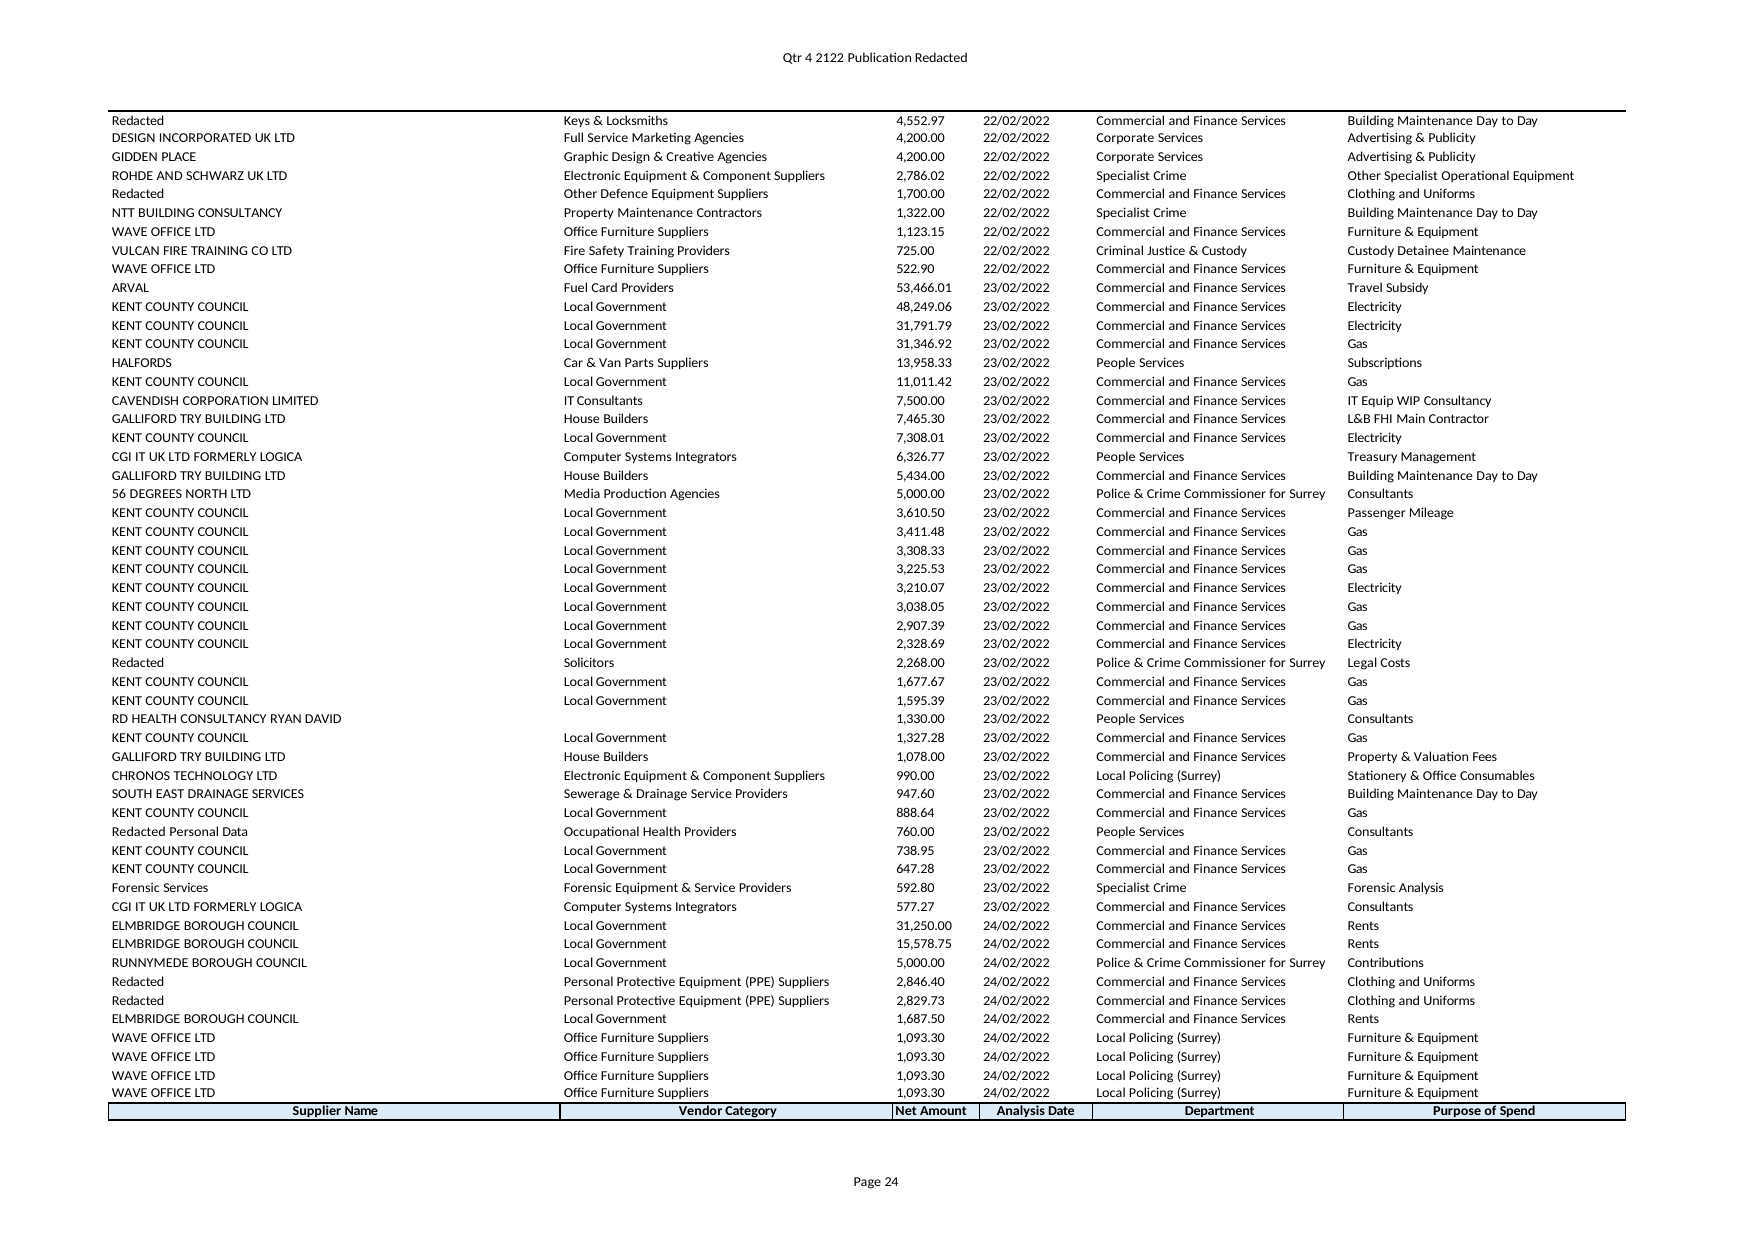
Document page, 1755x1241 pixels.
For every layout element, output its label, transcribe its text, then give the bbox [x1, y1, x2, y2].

table_cell Commercial and Finance Services [1093, 1011, 1343, 1029]
table_cell Commercial and Finance Services [1093, 186, 1343, 204]
table_cell Office Furniture Suppliers [560, 1029, 892, 1048]
table_cell 23/02/2022 [979, 523, 1092, 542]
table_cell 13,958.33 [893, 355, 979, 373]
table_cell 24/02/2022 [979, 992, 1092, 1011]
table_cell Local Government [560, 1011, 892, 1029]
table_cell Local Policing (Surrey) [1093, 1048, 1343, 1067]
table_cell Legal Costs [1344, 655, 1626, 673]
table_cell Furniture & Equipment [1344, 261, 1626, 279]
table_cell KENT COUNTY COUNCIL [108, 542, 560, 561]
table_cell People Services [1093, 823, 1343, 842]
table_cell Furniture & Equipment [1344, 1029, 1626, 1048]
table_cell Commercial and Finance Services [1093, 730, 1343, 748]
table_cell IT Consultants [560, 392, 892, 411]
table_cell Commercial and Finance Services [1093, 223, 1343, 242]
table_cell House Builders [560, 748, 892, 767]
table_cell Rents [1344, 936, 1626, 954]
table_cell Gas [1344, 373, 1626, 392]
table_cell 22/02/2022 [979, 186, 1092, 204]
table_cell 3,411.48 [893, 523, 979, 542]
table_cell Clothing and Uniforms [1344, 992, 1626, 1011]
table_cell Local Government [560, 505, 892, 523]
table_cell Gas [1344, 617, 1626, 636]
table_header Department [1093, 1104, 1343, 1119]
table_cell Police & Crime Commissioner for Surrey [1093, 955, 1343, 973]
table_cell Commercial and Finance Services [1093, 992, 1343, 1011]
table_cell 888.64 [893, 805, 979, 823]
table_cell House Builders [560, 411, 892, 429]
table_cell 592.80 [893, 880, 979, 898]
table_cell 1,093.30 [893, 1086, 979, 1102]
table_cell Full Service Marketing Agencies [560, 130, 892, 148]
table_cell 23/02/2022 [979, 580, 1092, 598]
table_cell 1,078.00 [893, 748, 979, 767]
table_cell 31,346.92 [893, 336, 979, 354]
table_cell Local Government [560, 673, 892, 692]
table_cell People Services [1093, 355, 1343, 373]
table_cell 1,595.39 [893, 692, 979, 711]
table_cell Commercial and Finance Services [1093, 411, 1343, 429]
table_cell Forensic Analysis [1344, 880, 1626, 898]
table_cell Local Government [560, 523, 892, 542]
table_cell Office Furniture Suppliers [560, 1048, 892, 1067]
table_cell Building Maintenance Day to Day [1344, 205, 1626, 223]
table_header Net Amount [893, 1104, 979, 1119]
table_cell 577.27 [893, 898, 979, 917]
table_cell 31,250.00 [893, 917, 979, 936]
table_cell ELMBRIDGE BOROUGH COUNCIL [108, 917, 560, 936]
table_cell Rents [1344, 1011, 1626, 1029]
table_cell Specialist Crime [1093, 880, 1343, 898]
table_cell 23/02/2022 [979, 861, 1092, 879]
table_cell KENT COUNTY COUNCIL [108, 561, 560, 579]
table_cell 23/02/2022 [979, 823, 1092, 842]
table_cell 1,093.30 [893, 1067, 979, 1086]
table_cell 5,000.00 [893, 955, 979, 973]
table_cell 23/02/2022 [979, 467, 1092, 486]
table_cell Local Government [560, 561, 892, 579]
table_cell 22/02/2022 [979, 167, 1092, 186]
table_cell People Services [1093, 711, 1343, 729]
table_cell VULCAN FIRE TRAINING CO LTD [108, 242, 560, 261]
table_cell 6,326.77 [893, 448, 979, 467]
table_cell Electricity [1344, 636, 1626, 654]
table_cell Clothing and Uniforms [1344, 186, 1626, 204]
table_cell 2,907.39 [893, 617, 979, 636]
table_cell Building Maintenance Day to Day [1344, 112, 1626, 129]
table_cell Other Defence Equipment Suppliers [560, 186, 892, 204]
table_cell Commercial and Finance Services [1093, 898, 1343, 917]
table_cell Electricity [1344, 580, 1626, 598]
table_cell 1,677.67 [893, 673, 979, 692]
table_cell 1,687.50 [893, 1011, 979, 1029]
table_cell 23/02/2022 [979, 280, 1092, 298]
table_cell Redacted [108, 186, 560, 204]
table_cell L&B FHI Main Contractor [1344, 411, 1626, 429]
table_cell 23/02/2022 [979, 636, 1092, 654]
table_cell Fuel Card Providers [560, 280, 892, 298]
table_cell 22/02/2022 [979, 112, 1092, 129]
table_cell 48,249.06 [893, 298, 979, 317]
table_cell Commercial and Finance Services [1093, 786, 1343, 804]
table_cell 23/02/2022 [979, 842, 1092, 861]
table_cell 1,700.00 [893, 186, 979, 204]
table_cell Redacted [108, 655, 560, 673]
table_cell Passenger Mileage [1344, 505, 1626, 523]
table_cell KENT COUNTY COUNCIL [108, 842, 560, 861]
table_cell Local Government [560, 842, 892, 861]
table_cell Gas [1344, 842, 1626, 861]
table_cell 1,327.28 [893, 730, 979, 748]
table_cell IT Equip WIP Consultancy [1344, 392, 1626, 411]
table_cell KENT COUNTY COUNCIL [108, 430, 560, 448]
table_cell 22/02/2022 [979, 205, 1092, 223]
table_cell 7,308.01 [893, 430, 979, 448]
table_cell Commercial and Finance Services [1093, 936, 1343, 954]
table_cell WAVE OFFICE LTD [108, 261, 560, 279]
table_cell 23/02/2022 [979, 505, 1092, 523]
table_cell Forensic Services [108, 880, 560, 898]
table_cell Local Government [560, 298, 892, 317]
table_cell Local Government [560, 692, 892, 711]
table_cell Commercial and Finance Services [1093, 280, 1343, 298]
table_cell 738.95 [893, 842, 979, 861]
table_cell 725.00 [893, 242, 979, 261]
table_cell 23/02/2022 [979, 767, 1092, 786]
table_cell Gas [1344, 805, 1626, 823]
table_cell Furniture & Equipment [1344, 223, 1626, 242]
table_cell Specialist Crime [1093, 167, 1343, 186]
table_cell ELMBRIDGE BOROUGH COUNCIL [108, 936, 560, 954]
table_cell 760.00 [893, 823, 979, 842]
table_cell 53,466.01 [893, 280, 979, 298]
table_cell Other Specialist Operational Equipment [1344, 167, 1626, 186]
table_cell 24/02/2022 [979, 1048, 1092, 1067]
table_cell KENT COUNTY COUNCIL [108, 692, 560, 711]
table_cell 24/02/2022 [979, 973, 1092, 992]
table_cell 23/02/2022 [979, 692, 1092, 711]
table_cell Local Policing (Surrey) [1093, 1086, 1343, 1102]
table_cell 31,791.79 [893, 317, 979, 336]
table_cell Commercial and Finance Services [1093, 561, 1343, 579]
table_cell Gas [1344, 542, 1626, 561]
table_cell Office Furniture Suppliers [560, 1067, 892, 1086]
table_cell 647.28 [893, 861, 979, 879]
table_cell 24/02/2022 [979, 1029, 1092, 1048]
table_cell Electricity [1344, 430, 1626, 448]
table_cell House Builders [560, 467, 892, 486]
table_cell Commercial and Finance Services [1093, 842, 1343, 861]
table_cell KENT COUNTY COUNCIL [108, 598, 560, 617]
table_cell Gas [1344, 336, 1626, 354]
table_cell WAVE OFFICE LTD [108, 1029, 560, 1048]
table_cell Local Government [560, 936, 892, 954]
table_cell Gas [1344, 598, 1626, 617]
table_cell Commercial and Finance Services [1093, 261, 1343, 279]
table_cell Gas [1344, 692, 1626, 711]
table_cell Personal Protective Equipment (PPE) Suppliers [560, 973, 892, 992]
table_cell 3,225.53 [893, 561, 979, 579]
table_cell ROHDE AND SCHWARZ UK LTD [108, 167, 560, 186]
table_cell Electronic Equipment & Component Suppliers [560, 767, 892, 786]
table_cell Corporate Services [1093, 130, 1343, 148]
table_cell Commercial and Finance Services [1093, 523, 1343, 542]
table_cell 23/02/2022 [979, 617, 1092, 636]
table_cell KENT COUNTY COUNCIL [108, 298, 560, 317]
table_cell Local Government [560, 580, 892, 598]
table_cell Local Government [560, 430, 892, 448]
table_cell Local Government [560, 730, 892, 748]
table_cell GALLIFORD TRY BUILDING LTD [108, 467, 560, 486]
table_cell 23/02/2022 [979, 786, 1092, 804]
table_cell Local Government [560, 336, 892, 354]
table_cell Media Production Agencies [560, 486, 892, 504]
table_cell DESIGN INCORPORATED UK LTD [108, 130, 560, 148]
table_cell RD HEALTH CONSULTANCY RYAN DAVID [108, 711, 560, 729]
table_cell 23/02/2022 [979, 298, 1092, 317]
table_cell People Services [1093, 448, 1343, 467]
table_cell Stationery & Office Consumables [1344, 767, 1626, 786]
table_cell 23/02/2022 [979, 898, 1092, 917]
table_cell Commercial and Finance Services [1093, 430, 1343, 448]
table_cell 5,434.00 [893, 467, 979, 486]
table_cell Advertising & Publicity [1344, 130, 1626, 148]
table_cell Commercial and Finance Services [1093, 580, 1343, 598]
table_cell RUNNYMEDE BOROUGH COUNCIL [108, 955, 560, 973]
table_cell Commercial and Finance Services [1093, 861, 1343, 879]
table_cell Commercial and Finance Services [1093, 917, 1343, 936]
table_cell Local Policing (Surrey) [1093, 1067, 1343, 1086]
table_cell Travel Subsidy [1344, 280, 1626, 298]
table_cell Local Government [560, 373, 892, 392]
table_cell Local Policing (Surrey) [1093, 767, 1343, 786]
table_cell 23/02/2022 [979, 317, 1092, 336]
table_cell Car & Van Parts Suppliers [560, 355, 892, 373]
table_cell Furniture & Equipment [1344, 1067, 1626, 1086]
table_cell Contributions [1344, 955, 1626, 973]
table_cell Computer Systems Integrators [560, 448, 892, 467]
table_cell Local Government [560, 598, 892, 617]
table_cell Subscriptions [1344, 355, 1626, 373]
table_cell 23/02/2022 [979, 355, 1092, 373]
table_cell GIDDEN PLACE [108, 148, 560, 167]
table_cell CAVENDISH CORPORATION LIMITED [108, 392, 560, 411]
table_cell Gas [1344, 861, 1626, 879]
table_cell Commercial and Finance Services [1093, 317, 1343, 336]
table_cell 7,500.00 [893, 392, 979, 411]
table_cell 1,093.30 [893, 1048, 979, 1067]
table_cell ARVAL [108, 280, 560, 298]
table_header Vendor Category [561, 1104, 892, 1119]
table_cell Commercial and Finance Services [1093, 542, 1343, 561]
table_cell 1,330.00 [893, 711, 979, 729]
table_cell 2,328.69 [893, 636, 979, 654]
table_cell KENT COUNTY COUNCIL [108, 805, 560, 823]
table_cell Office Furniture Suppliers [560, 1086, 892, 1102]
table_cell 23/02/2022 [979, 561, 1092, 579]
table_cell ELMBRIDGE BOROUGH COUNCIL [108, 1011, 560, 1029]
table_cell 23/02/2022 [979, 711, 1092, 729]
table_cell KENT COUNTY COUNCIL [108, 617, 560, 636]
table_cell 23/02/2022 [979, 748, 1092, 767]
table_cell 11,011.42 [893, 373, 979, 392]
table_cell Local Government [560, 955, 892, 973]
table_cell Building Maintenance Day to Day [1344, 786, 1626, 804]
table_cell WAVE OFFICE LTD [108, 1086, 560, 1102]
table_cell 23/02/2022 [979, 373, 1092, 392]
table_cell Redacted Personal Data [108, 823, 560, 842]
table_cell 4,200.00 [893, 148, 979, 167]
table_cell Gas [1344, 730, 1626, 748]
table_cell Consultants [1344, 898, 1626, 917]
table_cell Commercial and Finance Services [1093, 298, 1343, 317]
table_cell KENT COUNTY COUNCIL [108, 673, 560, 692]
table_cell 23/02/2022 [979, 880, 1092, 898]
table_cell 23/02/2022 [979, 486, 1092, 504]
table_cell Fire Safety Training Providers [560, 242, 892, 261]
table_cell GALLIFORD TRY BUILDING LTD [108, 411, 560, 429]
table_cell Electricity [1344, 298, 1626, 317]
table_cell KENT COUNTY COUNCIL [108, 580, 560, 598]
table_cell KENT COUNTY COUNCIL [108, 336, 560, 354]
table_cell HALFORDS [108, 355, 560, 373]
table_cell Commercial and Finance Services [1093, 673, 1343, 692]
table_cell Gas [1344, 523, 1626, 542]
table_cell Electricity [1344, 317, 1626, 336]
table_cell Commercial and Finance Services [1093, 748, 1343, 767]
table_cell WAVE OFFICE LTD [108, 1067, 560, 1086]
table_cell KENT COUNTY COUNCIL [108, 505, 560, 523]
table_cell WAVE OFFICE LTD [108, 223, 560, 242]
table_cell Local Government [560, 636, 892, 654]
table_cell Computer Systems Integrators [560, 898, 892, 917]
table_cell Electronic Equipment & Component Suppliers [560, 167, 892, 186]
table_cell 5,000.00 [893, 486, 979, 504]
table_cell Commercial and Finance Services [1093, 467, 1343, 486]
table_cell 4,552.97 [893, 112, 979, 129]
table_cell Rents [1344, 917, 1626, 936]
table_cell Consultants [1344, 711, 1626, 729]
table_header Supplier Name [109, 1104, 559, 1119]
table_cell KENT COUNTY COUNCIL [108, 317, 560, 336]
table_cell Commercial and Finance Services [1093, 598, 1343, 617]
table_cell KENT COUNTY COUNCIL [108, 730, 560, 748]
table_cell Sewerage & Drainage Service Providers [560, 786, 892, 804]
table_cell CGI IT UK LTD FORMERLY LOGICA [108, 898, 560, 917]
table_cell Commercial and Finance Services [1093, 505, 1343, 523]
table_cell KENT COUNTY COUNCIL [108, 373, 560, 392]
table_cell 1,322.00 [893, 205, 979, 223]
table_cell 23/02/2022 [979, 730, 1092, 748]
table_cell 3,210.07 [893, 580, 979, 598]
table_cell Redacted [108, 112, 560, 129]
table_cell 3,610.50 [893, 505, 979, 523]
table_cell Property Maintenance Contractors [560, 205, 892, 223]
table_cell Local Government [560, 617, 892, 636]
table_cell Local Government [560, 317, 892, 336]
table_cell 24/02/2022 [979, 917, 1092, 936]
table_cell Advertising & Publicity [1344, 148, 1626, 167]
table_cell 22/02/2022 [979, 223, 1092, 242]
table_cell 23/02/2022 [979, 392, 1092, 411]
table_cell Commercial and Finance Services [1093, 805, 1343, 823]
table_cell 3,038.05 [893, 598, 979, 617]
table_cell 15,578.75 [893, 936, 979, 954]
table_cell Property & Valuation Fees [1344, 748, 1626, 767]
table_cell Local Policing (Surrey) [1093, 1029, 1343, 1048]
table_cell 23/02/2022 [979, 655, 1092, 673]
table_cell Criminal Justice & Custody [1093, 242, 1343, 261]
table_cell CGI IT UK LTD FORMERLY LOGICA [108, 448, 560, 467]
table_cell 24/02/2022 [979, 1067, 1092, 1086]
table_cell Commercial and Finance Services [1093, 392, 1343, 411]
table_cell 2,846.40 [893, 973, 979, 992]
table_cell Personal Protective Equipment (PPE) Suppliers [560, 992, 892, 1011]
table_cell Gas [1344, 673, 1626, 692]
table_cell Commercial and Finance Services [1093, 692, 1343, 711]
table_cell 990.00 [893, 767, 979, 786]
table_cell Building Maintenance Day to Day [1344, 467, 1626, 486]
table_cell Commercial and Finance Services [1093, 112, 1343, 129]
table_cell Furniture & Equipment [1344, 1086, 1626, 1102]
table_cell 23/02/2022 [979, 448, 1092, 467]
table_cell 4,200.00 [893, 130, 979, 148]
table_cell Consultants [1344, 823, 1626, 842]
table_cell Office Furniture Suppliers [560, 261, 892, 279]
table_header Analysis Date [980, 1104, 1092, 1119]
table_cell NTT BUILDING CONSULTANCY [108, 205, 560, 223]
table_cell CHRONOS TECHNOLOGY LTD [108, 767, 560, 786]
table_cell WAVE OFFICE LTD [108, 1048, 560, 1067]
table_cell 23/02/2022 [979, 805, 1092, 823]
table_cell GALLIFORD TRY BUILDING LTD [108, 748, 560, 767]
table_cell Police & Crime Commissioner for Surrey [1093, 655, 1343, 673]
table_header Purpose of Spend [1344, 1104, 1625, 1119]
table_cell 23/02/2022 [979, 411, 1092, 429]
table_cell [560, 711, 892, 729]
table_cell 2,268.00 [893, 655, 979, 673]
table_cell Custody Detainee Maintenance [1344, 242, 1626, 261]
table_cell 1,123.15 [893, 223, 979, 242]
table_cell Redacted [108, 992, 560, 1011]
table_cell 22/02/2022 [979, 261, 1092, 279]
table_cell 522.90 [893, 261, 979, 279]
table_cell 3,308.33 [893, 542, 979, 561]
table_cell KENT COUNTY COUNCIL [108, 636, 560, 654]
table_cell Treasury Management [1344, 448, 1626, 467]
table_cell Commercial and Finance Services [1093, 336, 1343, 354]
table_cell Consultants [1344, 486, 1626, 504]
table_cell Corporate Services [1093, 148, 1343, 167]
table_cell Commercial and Finance Services [1093, 973, 1343, 992]
table_cell Commercial and Finance Services [1093, 636, 1343, 654]
table_cell Local Government [560, 805, 892, 823]
table_cell 23/02/2022 [979, 598, 1092, 617]
table_cell Local Government [560, 917, 892, 936]
table_cell Furniture & Equipment [1344, 1048, 1626, 1067]
table_cell Redacted [108, 973, 560, 992]
table_cell Commercial and Finance Services [1093, 617, 1343, 636]
table_cell 22/02/2022 [979, 242, 1092, 261]
table_cell Forensic Equipment & Service Providers [560, 880, 892, 898]
table_cell Graphic Design & Creative Agencies [560, 148, 892, 167]
table_cell 24/02/2022 [979, 1086, 1092, 1102]
table_cell 24/02/2022 [979, 936, 1092, 954]
table_cell Clothing and Uniforms [1344, 973, 1626, 992]
table_cell 23/02/2022 [979, 673, 1092, 692]
table_cell Specialist Crime [1093, 205, 1343, 223]
table_cell Local Government [560, 542, 892, 561]
table_cell KENT COUNTY COUNCIL [108, 523, 560, 542]
table_cell 2,829.73 [893, 992, 979, 1011]
table_cell Occupational Health Providers [560, 823, 892, 842]
table_cell 947.60 [893, 786, 979, 804]
table_cell Gas [1344, 561, 1626, 579]
table_cell 56 DEGREES NORTH LTD [108, 486, 560, 504]
table_cell 23/02/2022 [979, 542, 1092, 561]
table_cell 22/02/2022 [979, 130, 1092, 148]
table_cell SOUTH EAST DRAINAGE SERVICES [108, 786, 560, 804]
table_cell 1,093.30 [893, 1029, 979, 1048]
table_cell 24/02/2022 [979, 1011, 1092, 1029]
table_cell Office Furniture Suppliers [560, 223, 892, 242]
table_cell Solicitors [560, 655, 892, 673]
table_cell 23/02/2022 [979, 430, 1092, 448]
table_cell 2,786.02 [893, 167, 979, 186]
table_cell 7,465.30 [893, 411, 979, 429]
table_cell 23/02/2022 [979, 336, 1092, 354]
table_cell Commercial and Finance Services [1093, 373, 1343, 392]
table_cell Police & Crime Commissioner for Surrey [1093, 486, 1343, 504]
table_cell 24/02/2022 [979, 955, 1092, 973]
table_cell Local Government [560, 861, 892, 879]
table_cell 22/02/2022 [979, 148, 1092, 167]
table_cell Keys & Locksmiths [560, 112, 892, 129]
table_cell KENT COUNTY COUNCIL [108, 861, 560, 879]
